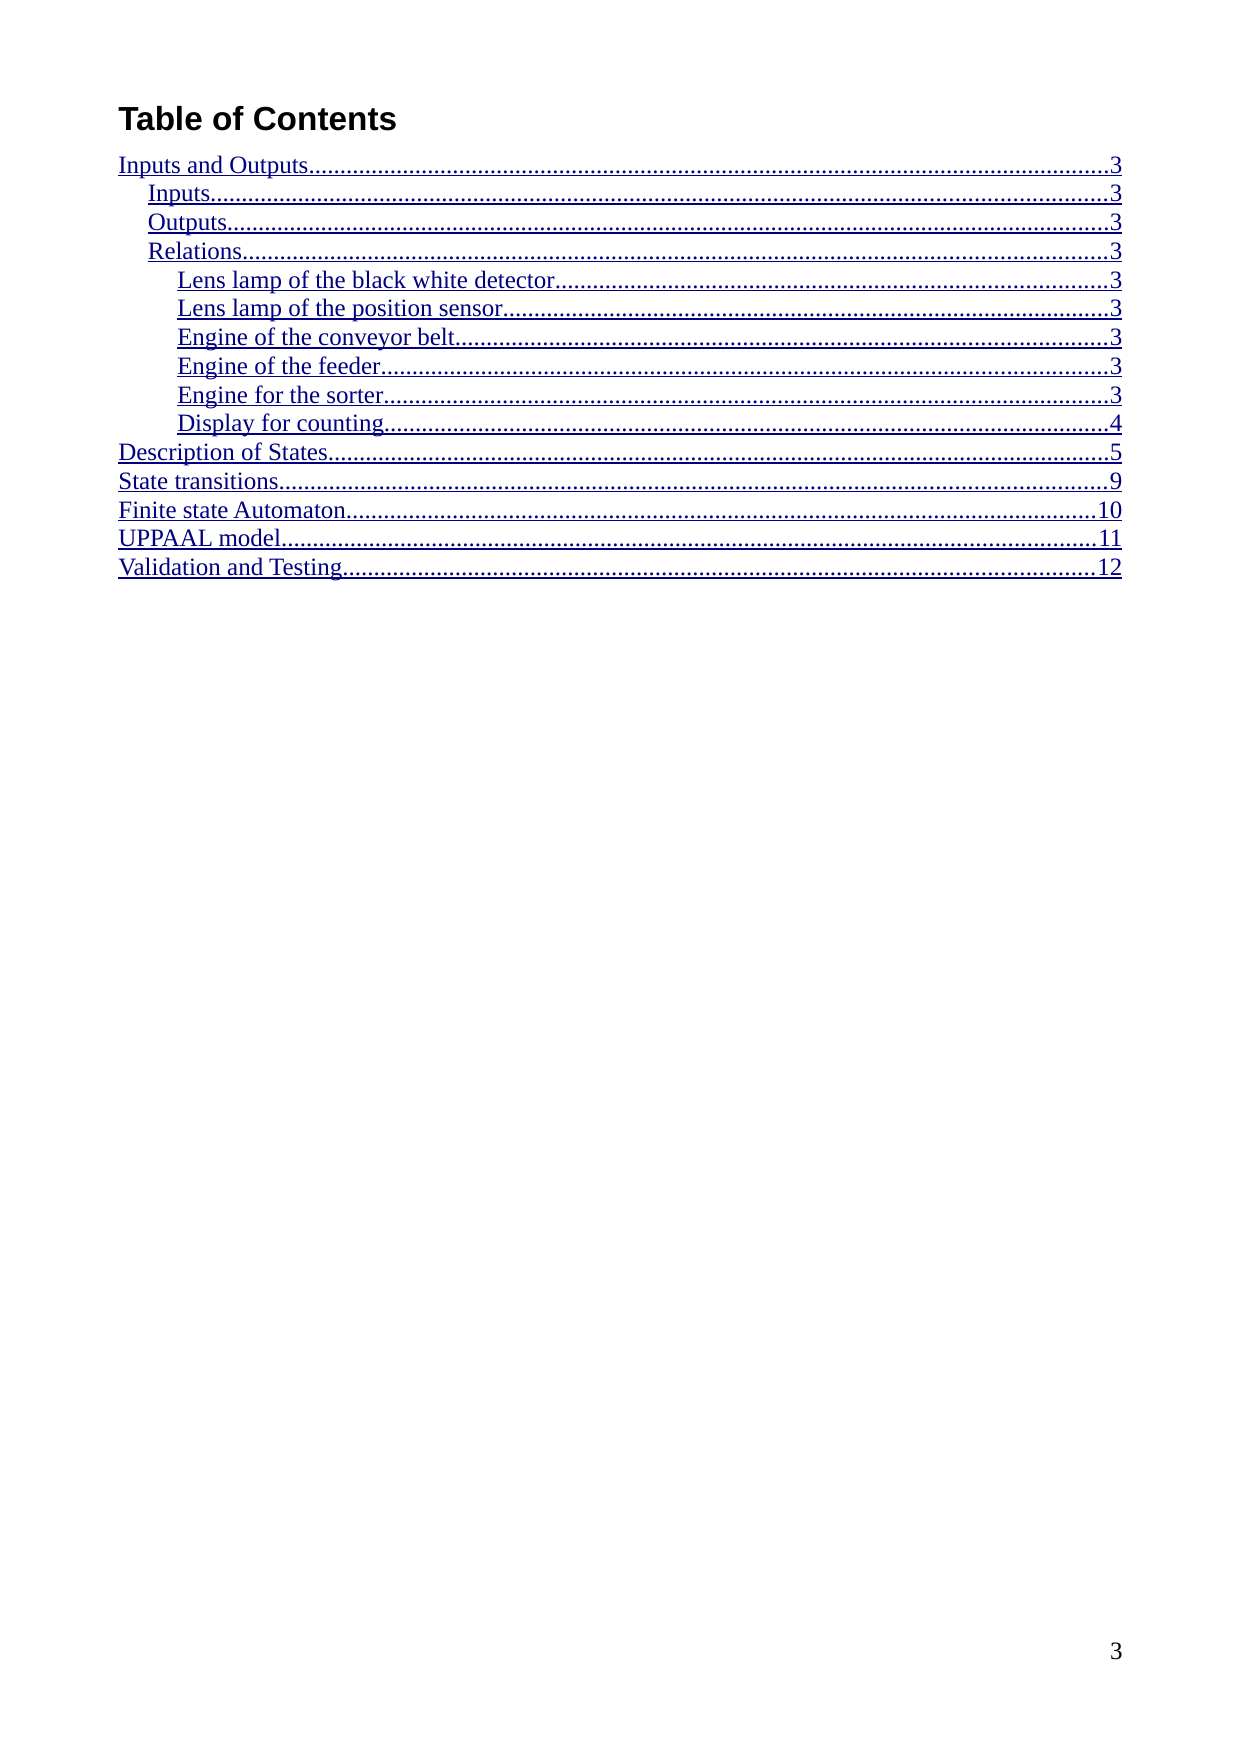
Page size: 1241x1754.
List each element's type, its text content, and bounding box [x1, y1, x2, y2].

text Validation and Testing 12 [118, 552, 1122, 577]
text UPPAAL model 11 [118, 523, 1122, 548]
text Description of States 5 [118, 437, 1122, 462]
text Finite state Automaton 10 [118, 495, 1122, 520]
text Inputs and Outputs 3 [118, 150, 1122, 175]
text Lens lamp of the black white detector 3 [177, 265, 1122, 290]
text Engine for the sorter 3 [177, 380, 1122, 405]
text Lens lamp of the position sensor 3 [177, 293, 1122, 318]
subtitle Table of Contents [118, 99, 1122, 137]
text Display for counting 4 [177, 408, 1122, 433]
text Engine of the conveyor belt 3 [177, 322, 1122, 347]
text Engine of the feeder 3 [177, 351, 1122, 376]
text State transitions 9 [118, 466, 1122, 491]
text Outputs 3 [148, 207, 1122, 232]
text Inputs 3 [148, 178, 1122, 203]
text Relations 3 [148, 236, 1122, 261]
